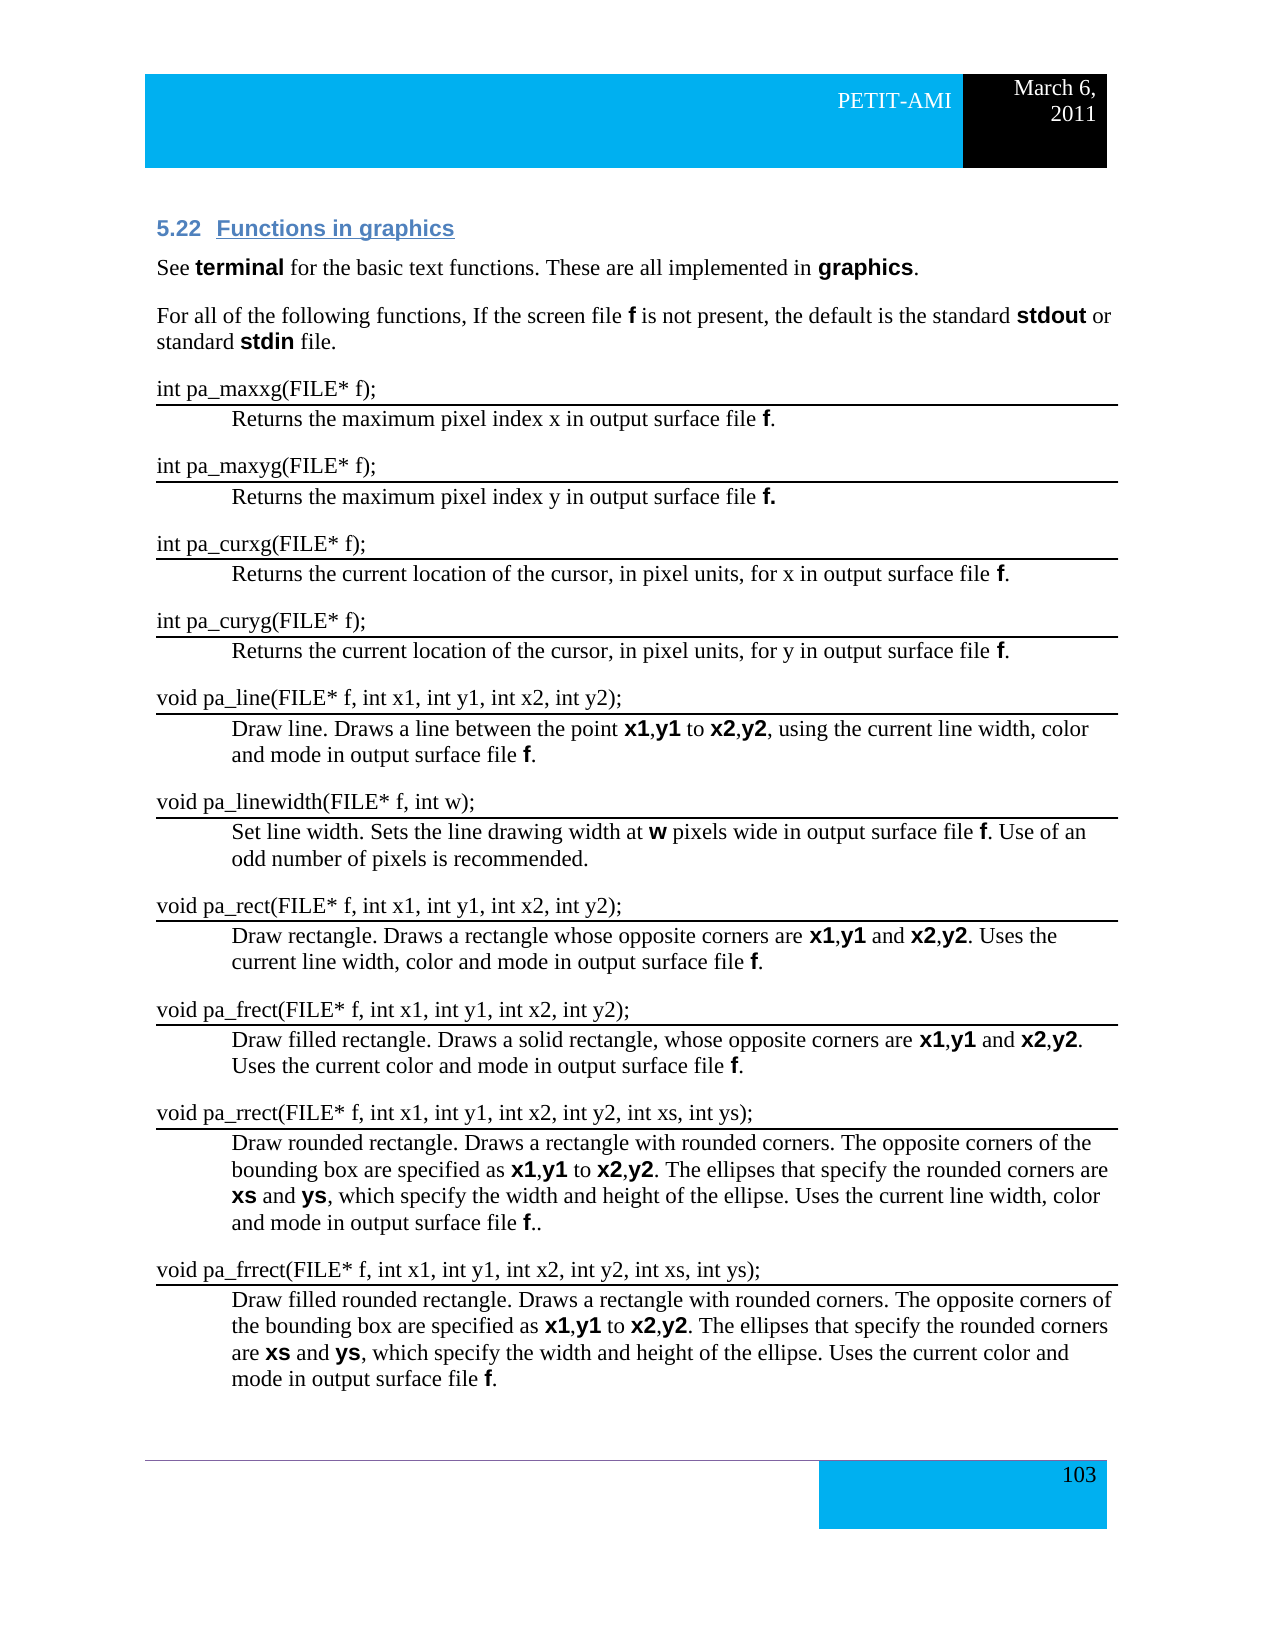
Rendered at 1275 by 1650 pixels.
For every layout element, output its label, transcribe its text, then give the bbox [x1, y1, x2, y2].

text void pa_frrect(FILE* f, int x1, int y1, int x2, int y2, int xs, int ys); [156, 1256, 1118, 1284]
text Set line width. Sets the line drawing width at w pixels wide in output surface file f. Use of an odd number of pixels is recommended. [231, 819, 1118, 871]
text int pa_curxg(FILE* f); [156, 530, 1118, 558]
text Draw line. Draws a line between the point x1,y1 to x2,y2, using the current line width, color and mode in output surface file f. [231, 715, 1118, 767]
subtitle Functions in graphics [156, 215, 1118, 242]
text Draw filled rectangle. Draws a solid rectangle, whose opposite corners are x1,y1 and x2,y2. Uses the current color and mode in output surface file f. [231, 1026, 1118, 1078]
text Returns the current location of the cursor, in pixel units, for x in output surface file f. [231, 560, 1118, 586]
text int pa_curyg(FILE* f); [156, 607, 1118, 636]
text See terminal for the basic text functions. These are all implemented in graphics. [156, 254, 1118, 281]
text Draw rounded rectangle. Draws a rectangle with rounded corners. The opposite corners of the bounding box are specified as x1,y1 to x2,y2. The ellipses that specify the rounded corners are xs and ys, which specify the width and height of the ellipse. Uses the current line width, color and mode in output surface file f.. [231, 1130, 1118, 1235]
text int pa_maxyg(FILE* f); [156, 453, 1118, 481]
text For all of the following functions, If the screen file f is not present, the default is the standard stdout or standard stdin file. [156, 302, 1118, 354]
text void pa_line(FILE* f, int x1, int y1, int x2, int y2); [156, 684, 1118, 713]
text Returns the maximum pixel index y in output surface file f. [231, 483, 1118, 509]
text Draw filled rounded rectangle. Draws a rectangle with rounded corners. The opposite corners of the bounding box are specified as x1,y1 to x2,y2. The ellipses that specify the rounded corners are xs and ys, which specify the width and height of the ellipse. Uses the current color and mode in output surface file f. [231, 1286, 1118, 1392]
text void pa_rrect(FILE* f, int x1, int y1, int x2, int y2, int xs, int ys); [156, 1099, 1118, 1128]
text void pa_frect(FILE* f, int x1, int y1, int x2, int y2); [156, 996, 1118, 1024]
text Returns the current location of the cursor, in pixel units, for y in output surface file f. [231, 638, 1118, 664]
text int pa_maxxg(FILE* f); [156, 375, 1118, 404]
text void pa_linewidth(FILE* f, int w); [156, 788, 1118, 817]
text void pa_rect(FILE* f, int x1, int y1, int x2, int y2); [156, 892, 1118, 920]
text Draw rectangle. Draws a rectangle whose opposite corners are x1,y1 and x2,y2. Uses the current line width, color and mode in output surface file f. [231, 922, 1118, 975]
text Returns the maximum pixel index x in output surface file f. [231, 406, 1118, 432]
